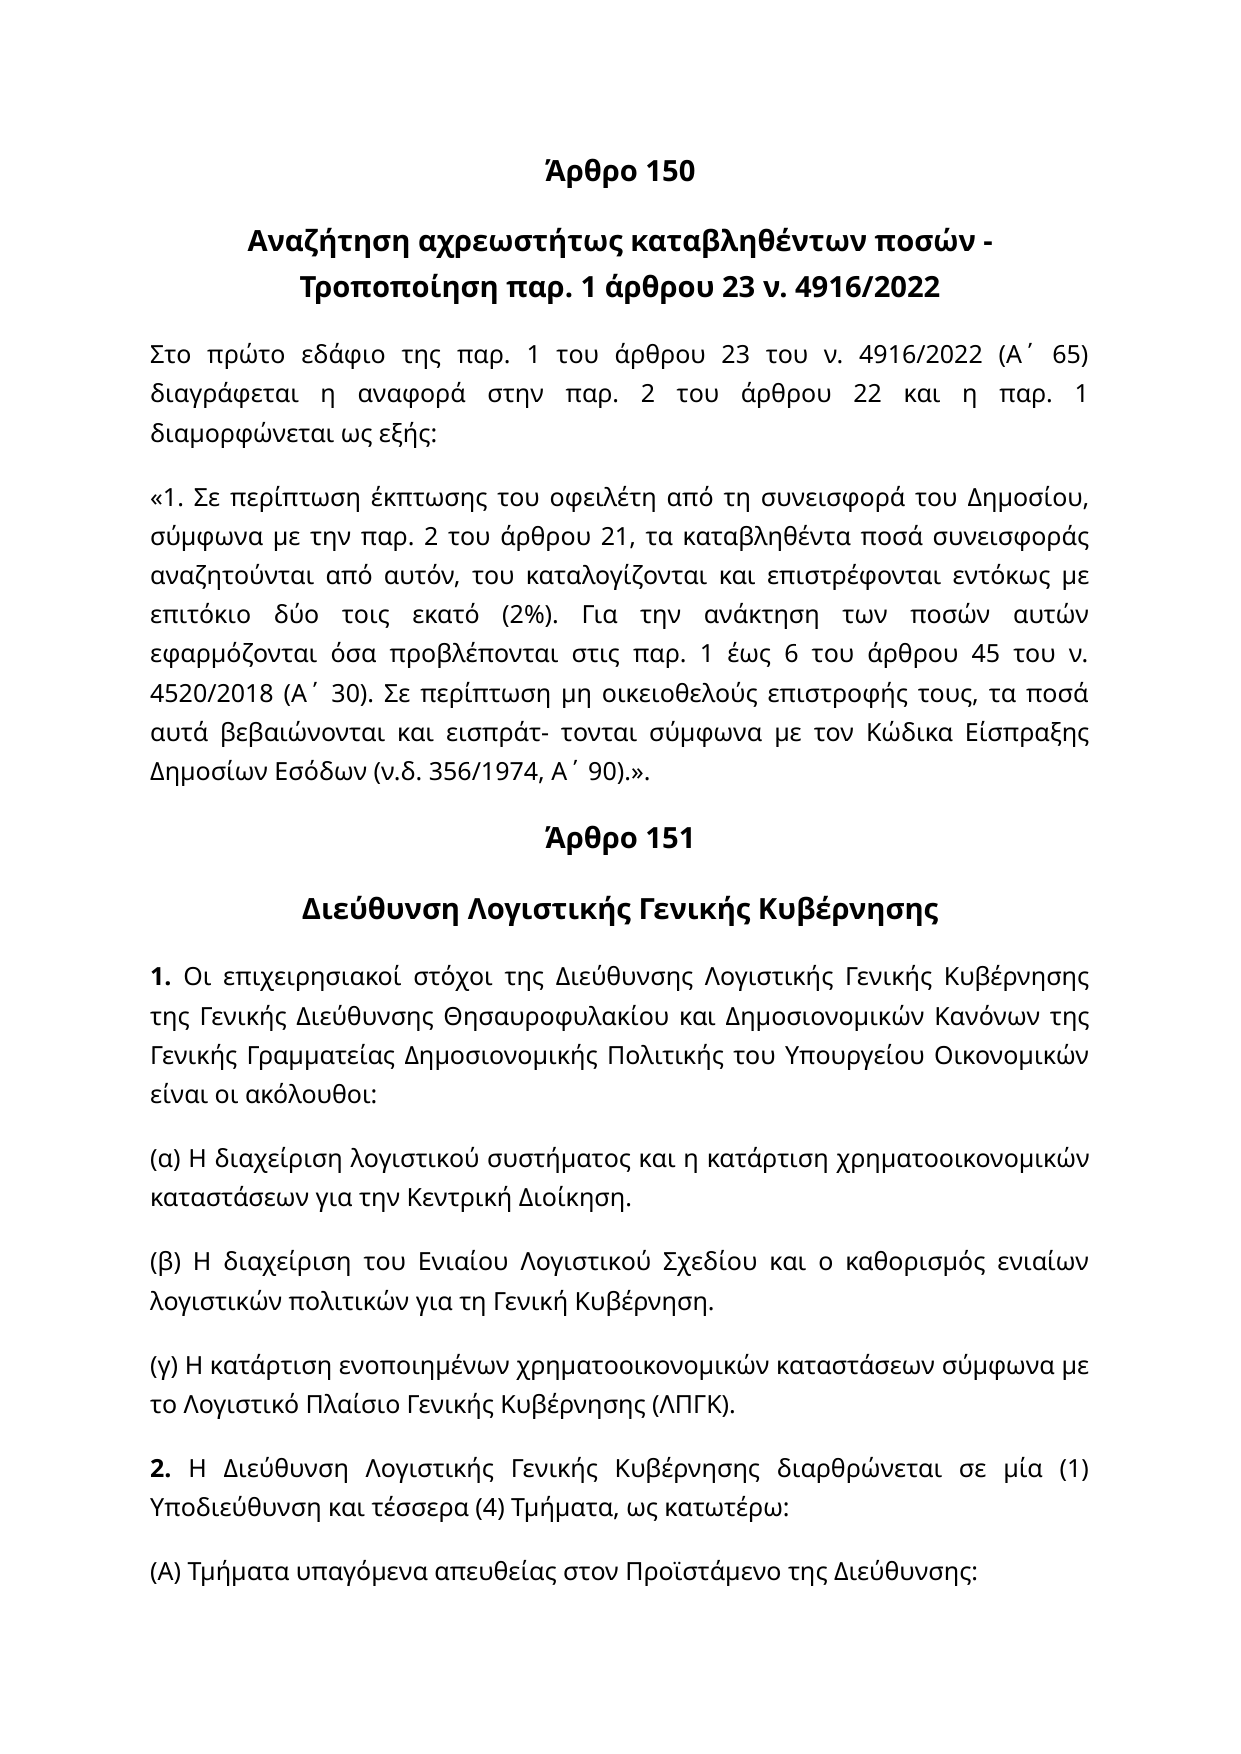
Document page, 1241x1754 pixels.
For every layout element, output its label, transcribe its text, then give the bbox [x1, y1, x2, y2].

subtitle Αναζήτηση αχρεωστήτως καταβληθέντων ποσών - Τροποποίηση παρ. 1 άρθρου 23 ν. 4916/2022 [150, 221, 1090, 306]
subtitle Άρθρο 150 [150, 150, 1090, 190]
text (α) Η διαχείριση λογιστικού συστήματος και η κατάρτιση χρηματοοικονομικών καταστάσεων για την Κεντρική Διοίκηση. [150, 1141, 1090, 1214]
text 1. Οι επιχειρησιακοί στόχοι της Διεύθυνσης Λογιστικής Γενικής Κυβέρνησης της Γενικής Διεύθυνσης Θησαυροφυλακίου και Δημοσιονομικών Κανόνων της Γενικής Γραμματείας Δημοσιονομικής Πολιτικής του Υπουργείου Οικονομικών είναι οι ακόλουθοι: [150, 959, 1090, 1111]
text Στο πρώτο εδάφιο της παρ. 1 του άρθρου 23 του ν. 4916/2022 (Α΄ 65) διαγράφεται η αναφορά στην παρ. 2 του άρθρου 22 και η παρ. 1 διαμορφώνεται ως εξής: [150, 337, 1090, 449]
text 2. Η Διεύθυνση Λογιστικής Γενικής Κυβέρνησης διαρθρώνεται σε μία (1) Υποδιεύθυνση και τέσσερα (4) Τμήματα, ως κατωτέρω: [150, 1451, 1090, 1524]
text (γ) Η κατάρτιση ενοποιημένων χρηματοοικονομικών καταστάσεων σύμφωνα με το Λογιστικό Πλαίσιο Γενικής Κυβέρνησης (ΛΠΓΚ). [150, 1347, 1090, 1421]
subtitle Διεύθυνση Λογιστικής Γενικής Κυβέρνησης [150, 888, 1090, 928]
text (Α) Τμήματα υπαγόμενα απευθείας στον Προϊστάμενο της Διεύθυνσης: [150, 1554, 1090, 1588]
text (β) H διαχείριση του Ενιαίου Λογιστικού Σχεδίου και ο καθορισμός ενιαίων λογιστικών πολιτικών για τη Γενική Κυβέρνηση. [150, 1244, 1090, 1317]
subtitle Άρθρο 151 [150, 818, 1090, 857]
text «1. Σε περίπτωση έκπτωσης του οφειλέτη από τη συνεισφορά του Δημοσίου, σύμφωνα με την παρ. 2 του άρθρου 21, τα καταβληθέντα ποσά συνεισφοράς αναζητούνται από αυτόν, του καταλογίζονται και επιστρέφονται εντόκως με επιτόκιο δύο τοις εκατό (2%). Για την ανάκτηση των ποσών αυτών εφαρμόζονται όσα προβλέπονται στις παρ. 1 έως 6 του άρθρου 45 του ν. 4520/2018 (Α΄ 30). Σε περίπτωση μη οικειοθελούς επιστροφής τους, τα ποσά αυτά βεβαιώνονται και εισπράτ- τονται σύμφωνα με τον Κώδικα Είσπραξης Δημοσίων Εσόδων (ν.δ. 356/1974, Α΄ 90).». [150, 479, 1090, 788]
